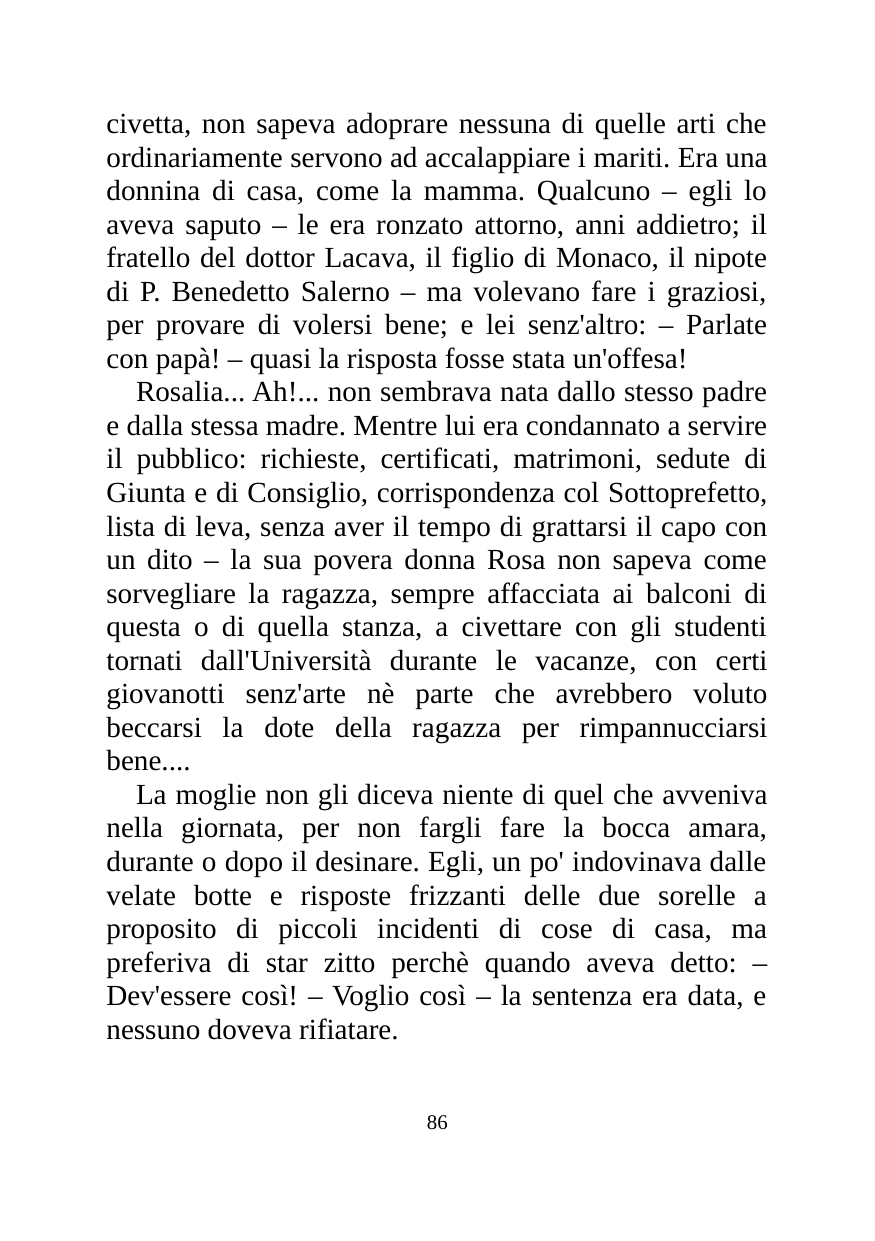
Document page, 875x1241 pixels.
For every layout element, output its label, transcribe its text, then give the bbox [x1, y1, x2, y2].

text Rosalia... Ah!... non sembrava nata dallo stesso padre e dalla stessa madre. Mentre lui era condannato a servire il pubblico: richieste, certificati, matrimoni, sedute di Giunta e di Consiglio, corrispondenza col Sottoprefetto, lista di leva, senza aver il tempo di grattarsi il capo con un dito – la sua povera donna Rosa non sapeva come sorvegliare la ragazza, sempre affacciata ai balconi di questa o di quella stanza, a civettare con gli studenti tornati dall'Università durante le vacanze, con certi giovanotti senz'arte nè parte che avrebbero voluto beccarsi la dote della ragazza per rimpannucciarsi bene.... [106, 374, 768, 777]
text civetta, non sapeva adoprare nessuna di quelle arti che ordinariamente servono ad accalappiare i mariti. Era una donnina di casa, come la mamma. Qualcuno – egli lo aveva saputo – le era ronzato attorno, anni addietro; il fratello del dottor Lacava, il figlio di Monaco, il nipote di P. Benedetto Salerno – ma volevano fare i graziosi, per provare di volersi bene; e lei senz'altro: – Parlate con papà! – quasi la risposta fosse stata un'offesa! [106, 106, 768, 374]
text La moglie non gli diceva niente di quel che avveniva nella giornata, per non fargli fare la bocca amara, durante o dopo il desinare. Egli, un po' indovinava dalle velate botte e risposte frizzanti delle due sorelle a proposito di piccoli incidenti di cose di casa, ma preferiva di star zitto perchè quando aveva detto: – Dev'essere così! – Voglio così – la sentenza era data, e nessuno doveva rifiatare. [106, 777, 768, 1045]
